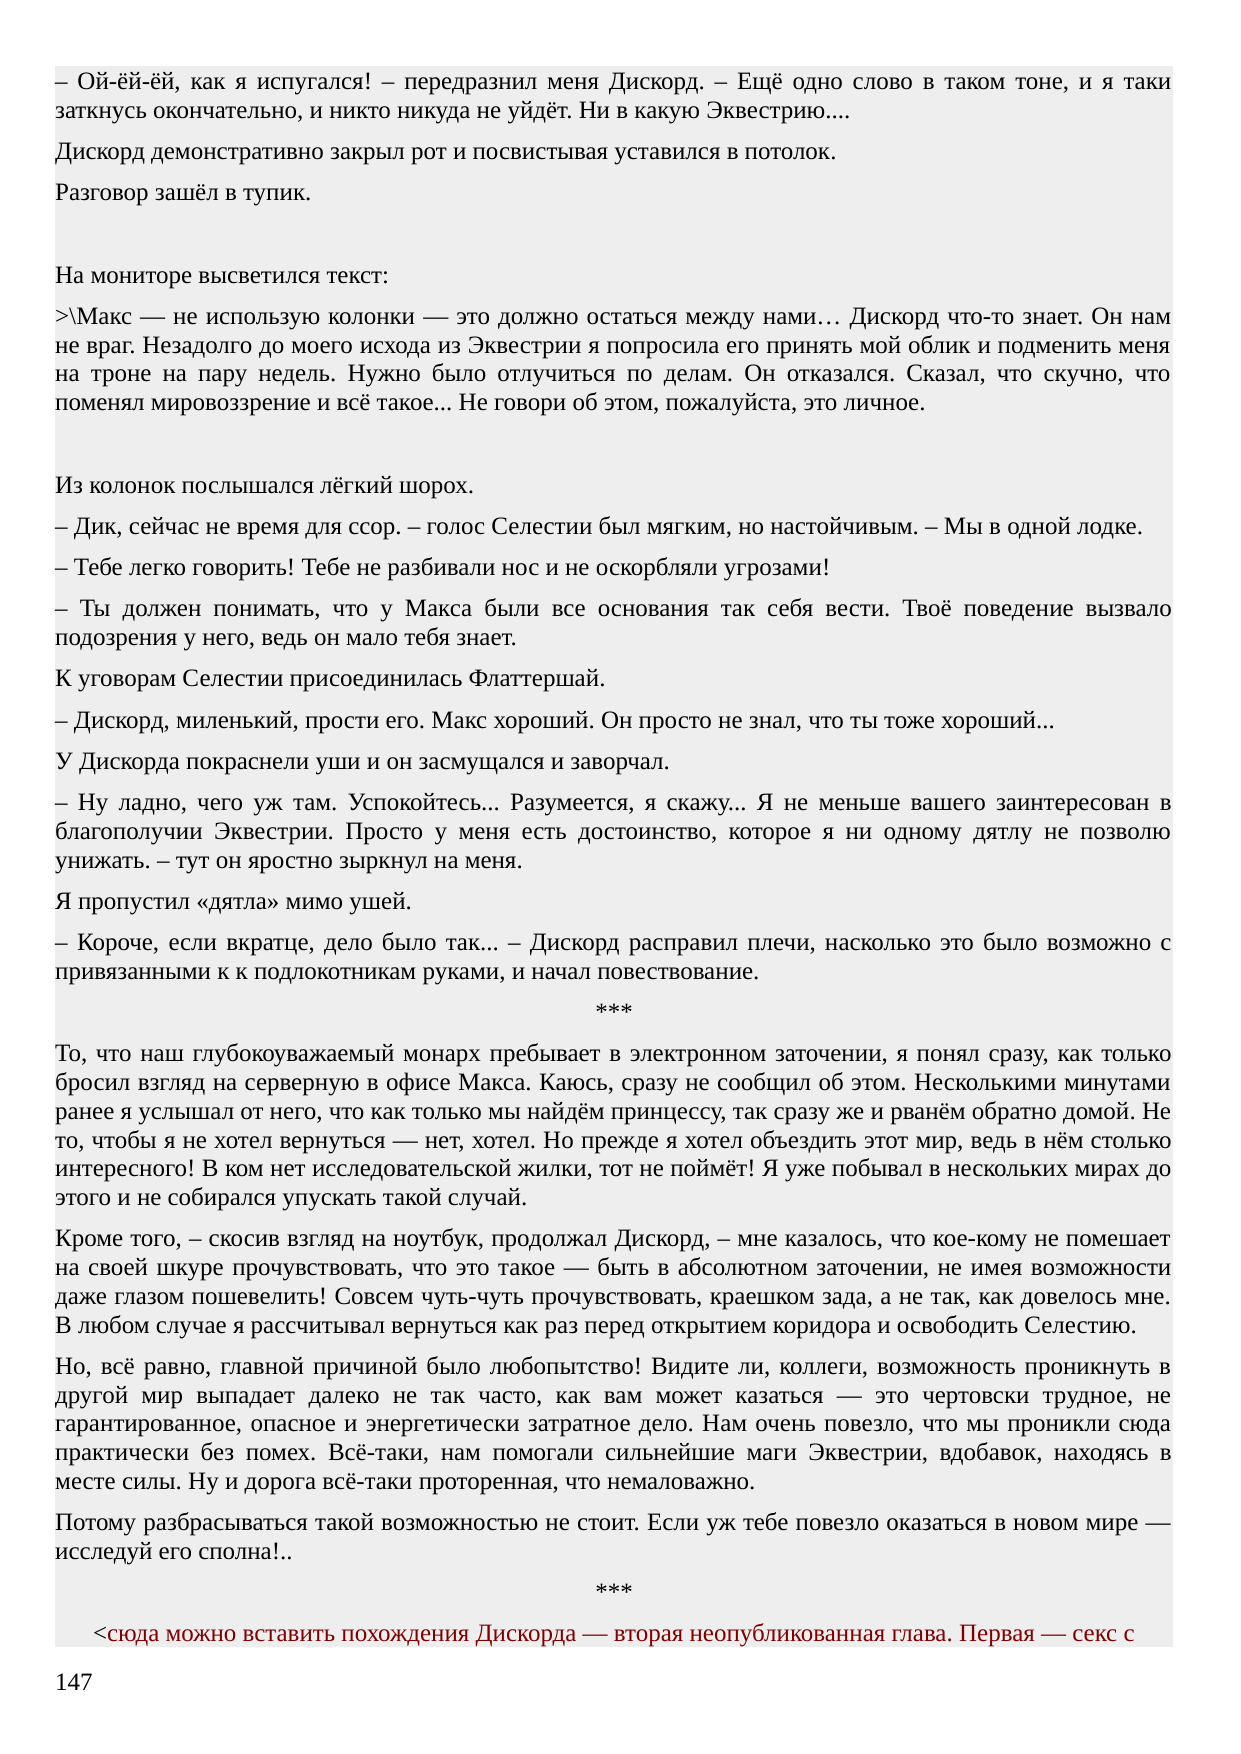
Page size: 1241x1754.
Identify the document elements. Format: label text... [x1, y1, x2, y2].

text <сюда можно вставить похождения Дискорда — вторая неопубликованная глава. Первая — секс с [55, 1618, 1173, 1647]
text У Дискорда покраснели уши и он засмущался и заворчал. [55, 746, 1173, 775]
text – Тебе легко говорить! Тебе не разбивали нос и не оскорбляли угрозами! [55, 552, 1173, 581]
text – Короче, если вкратце, дело было так... – Дискорд расправил плечи, насколько это было возможно с привязанными к к подлокотникам руками, и начал повествование. [55, 927, 1173, 985]
text Дискорд демонстративно закрыл рот и посвистывая уставился в потолок. [55, 136, 1173, 165]
text Кроме того, – скосив взгляд на ноутбук, продолжал Дискорд, – мне казалось, что кое-кому не помешает на своей шкуре прочувствовать, что это такое — быть в абсолютном заточении, не имея возможности даже глазом пошевелить! Совсем чуть-чуть прочувствовать, краешком зада, а не так, как довелось мне. В любом случае я рассчитывал вернуться как раз перед открытием коридора и освободить Селестию. [55, 1223, 1173, 1338]
text – Ну ладно, чего уж там. Успокойтесь... Разумеется, я скажу... Я не меньше вашего заинтересован в благополучии Эквестрии. Просто у меня есть достоинство, которое я ни одному дятлу не позволю унижать. – тут он яростно зыркнул на меня. [55, 787, 1173, 873]
text – Дискорд, миленький, прости его. Макс хороший. Он просто не знал, что ты тоже хороший... [55, 705, 1173, 733]
text – Дик, сейчас не время для ссор. – голос Селестии был мягким, но настойчивым. – Мы в одной лодке. [55, 511, 1173, 540]
text К уговорам Селестии присоединилась Флаттершай. [55, 663, 1173, 692]
text Разговор зашёл в тупик. [55, 177, 1173, 206]
text – Ой-ёй-ёй, как я испугался! – передразнил меня Дискорд. – Ещё одно слово в таком тоне, и я таки заткнусь окончательно, и никто никуда не уйдёт. Ни в какую Эквестрию.... [55, 66, 1173, 123]
text >\Макс — не использую колонки — это должно остаться между нами… Дискорд что-то знает. Он нам не враг. Незадолго до моего исхода из Эквестрии я попросила его принять мой облик и подменить меня на троне на пару недель. Нужно было отлучиться по делам. Он отказался. Сказал, что скучно, что поменял мировоззрение и всё такое... Не говори об этом, пожалуйста, это личное. [55, 301, 1173, 416]
text *** [55, 1577, 1173, 1606]
text Потому разбрасываться такой возможностью не стоит. Если уж тебе повезло оказаться в новом мире — исследуй его сполна!.. [55, 1507, 1173, 1565]
text Из колонок послышался лёгкий шорох. [55, 470, 1173, 498]
text Но, всё равно, главной причиной было любопытство! Видите ли, коллеги, возможность проникнуть в другой мир выпадает далеко не так часто, как вам может казаться — это чертовски трудное, не гарантированное, опасное и энергетически затратное дело. Нам очень повезло, что мы проникли сюда практически без помех. Всё-таки, нам помогали сильнейшие маги Эквестрии, вдобавок, находясь в месте силы. Ну и дорога всё-таки проторенная, что немаловажно. [55, 1351, 1173, 1495]
text – Ты должен понимать, что у Макса были все основания так себя вести. Твоё поведение вызвало подозрения у него, ведь он мало тебя знает. [55, 593, 1173, 651]
text На мониторе высветился текст: [55, 260, 1173, 288]
text *** [55, 997, 1173, 1026]
text Я пропустил «дятла» мимо ушей. [55, 886, 1173, 915]
text То, что наш глубокоуважаемый монарх пребывает в электронном заточении, я понял сразу, как только бросил взгляд на серверную в офисе Макса. Каюсь, сразу не сообщил об этом. Несколькими минутами ранее я услышал от него, что как только мы найдём принцессу, так сразу же и рванём обратно домой. Не то, чтобы я не хотел вернуться — нет, хотел. Но прежде я хотел объездить этот мир, ведь в нём столько интересного! В ком нет исследовательской жилки, тот не поймёт! Я уже побывал в нескольких мирах до этого и не собирался упускать такой случай. [55, 1038, 1173, 1211]
